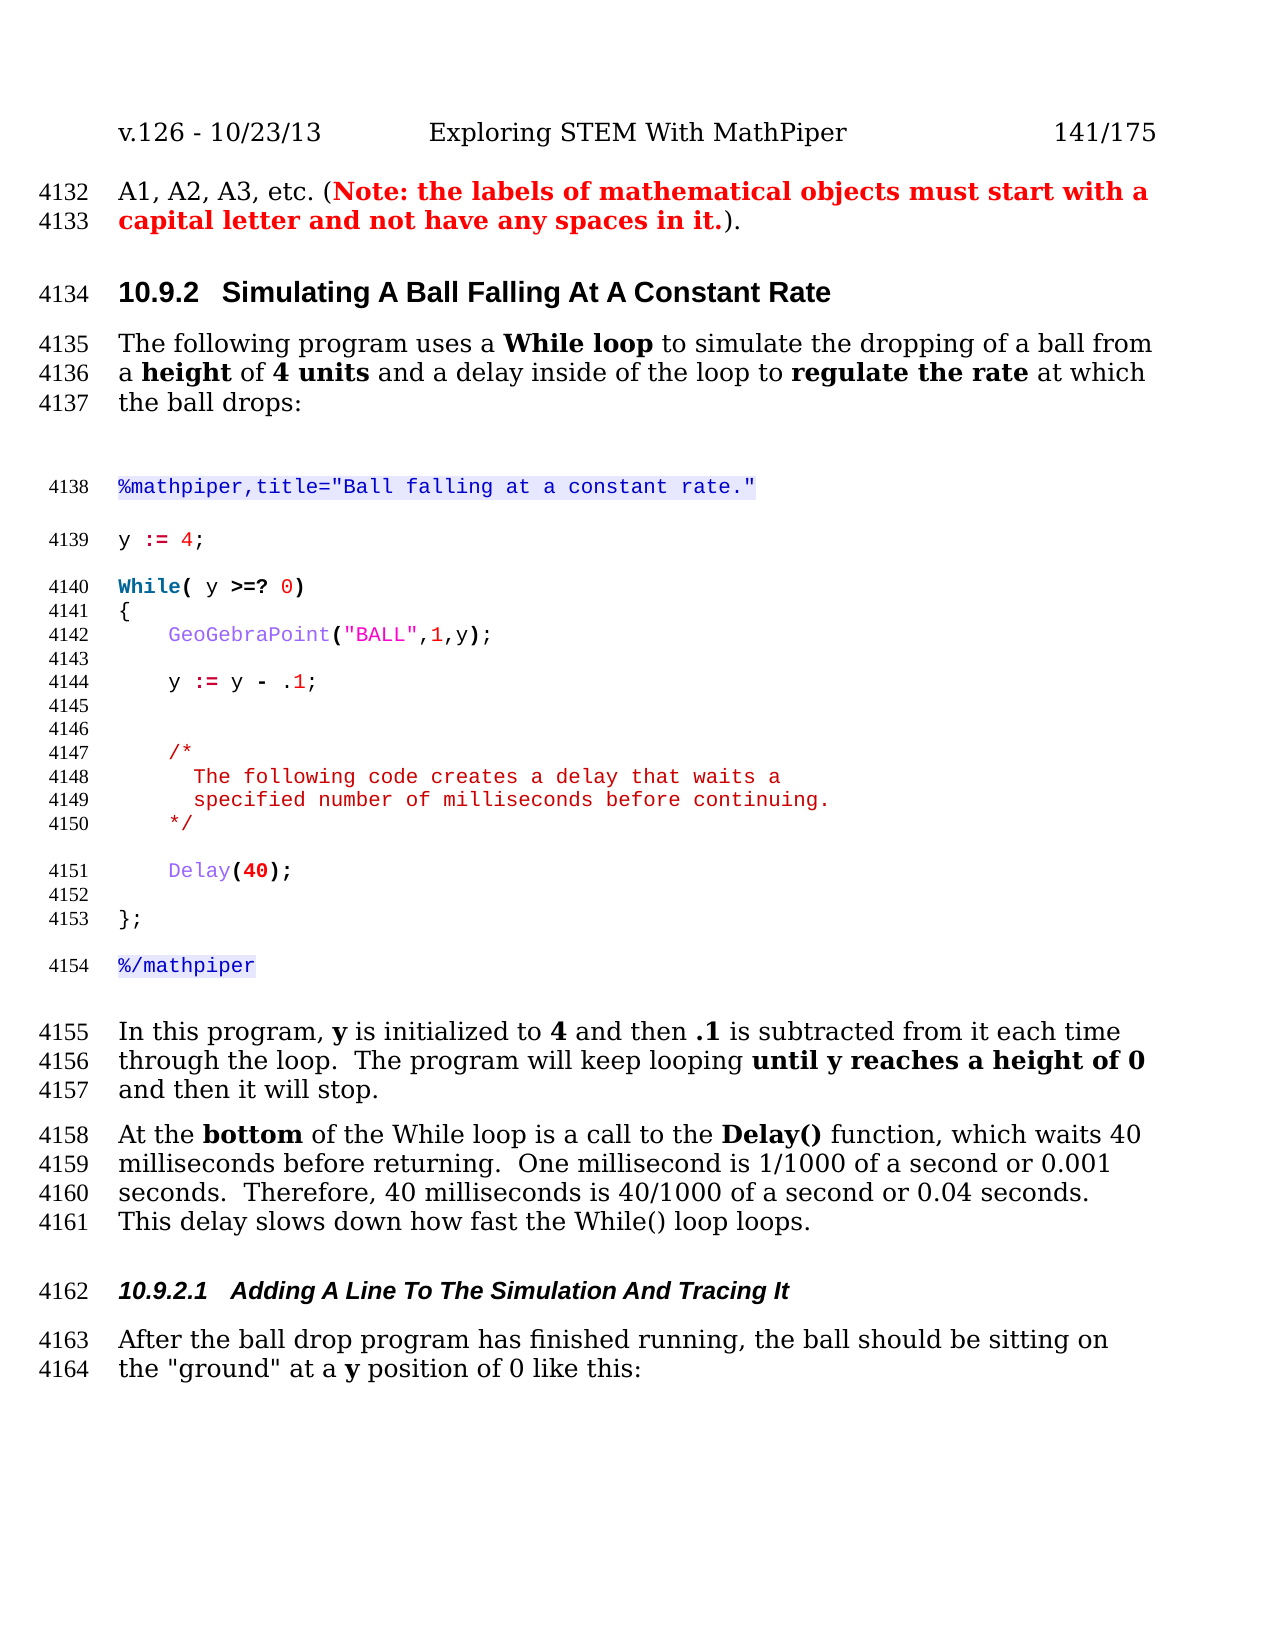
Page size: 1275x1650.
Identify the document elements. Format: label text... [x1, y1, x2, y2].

text GeoGebraPoint("BALL",1,y); [118, 624, 1157, 647]
text While( y >=? 0) [118, 577, 1157, 600]
text The following program uses a While loop to simulate the dropping of a ball from a height of 4 units and a delay inside of the loop to regulate the rate at which the ball drops: [118, 329, 1157, 417]
text A1, A2, A3, etc. (Note: the labels of mathematical objects must start with a capital letter and not have any spaces in it.). [118, 177, 1157, 236]
text The following code creates a delay that waits a [118, 766, 1157, 789]
text %/mathpiper [118, 955, 1157, 978]
subtitle Adding A Line To The Simulation And Tracing It [118, 1276, 1157, 1304]
text */ [118, 813, 1157, 837]
text /* [118, 742, 1157, 766]
text specified number of milliseconds before continuing. [118, 789, 1157, 813]
text }; [118, 908, 1157, 931]
subtitle Simulating A Ball Falling At A Constant Rate [118, 274, 1157, 308]
text At the bottom of the While loop is a call to the Delay() function, which waits 40 milliseconds before returning. One millisecond is 1/1000 of a second or 0.001 seconds. Therefore, 40 milliseconds is 40/1000 of a second or 0.04 seconds. This delay slows down how fast the While() loop loops. [118, 1120, 1157, 1237]
text %mathpiper,title="Ball falling at a constant rate." [118, 476, 1157, 500]
text In this program, y is initialized to 4 and then .1 is subtracted from it each time through the loop. The program will keep looping until y reaches a height of 0 and then it will stop. [118, 1017, 1157, 1105]
text Delay(40); [118, 860, 1157, 884]
text { [118, 600, 1157, 624]
text y := y - .1; [118, 671, 1157, 695]
text After the ball drop program has finished running, the ball should be sitting on the "ground" at a y position of 0 like this: [118, 1325, 1157, 1384]
text y := 4; [118, 529, 1157, 553]
